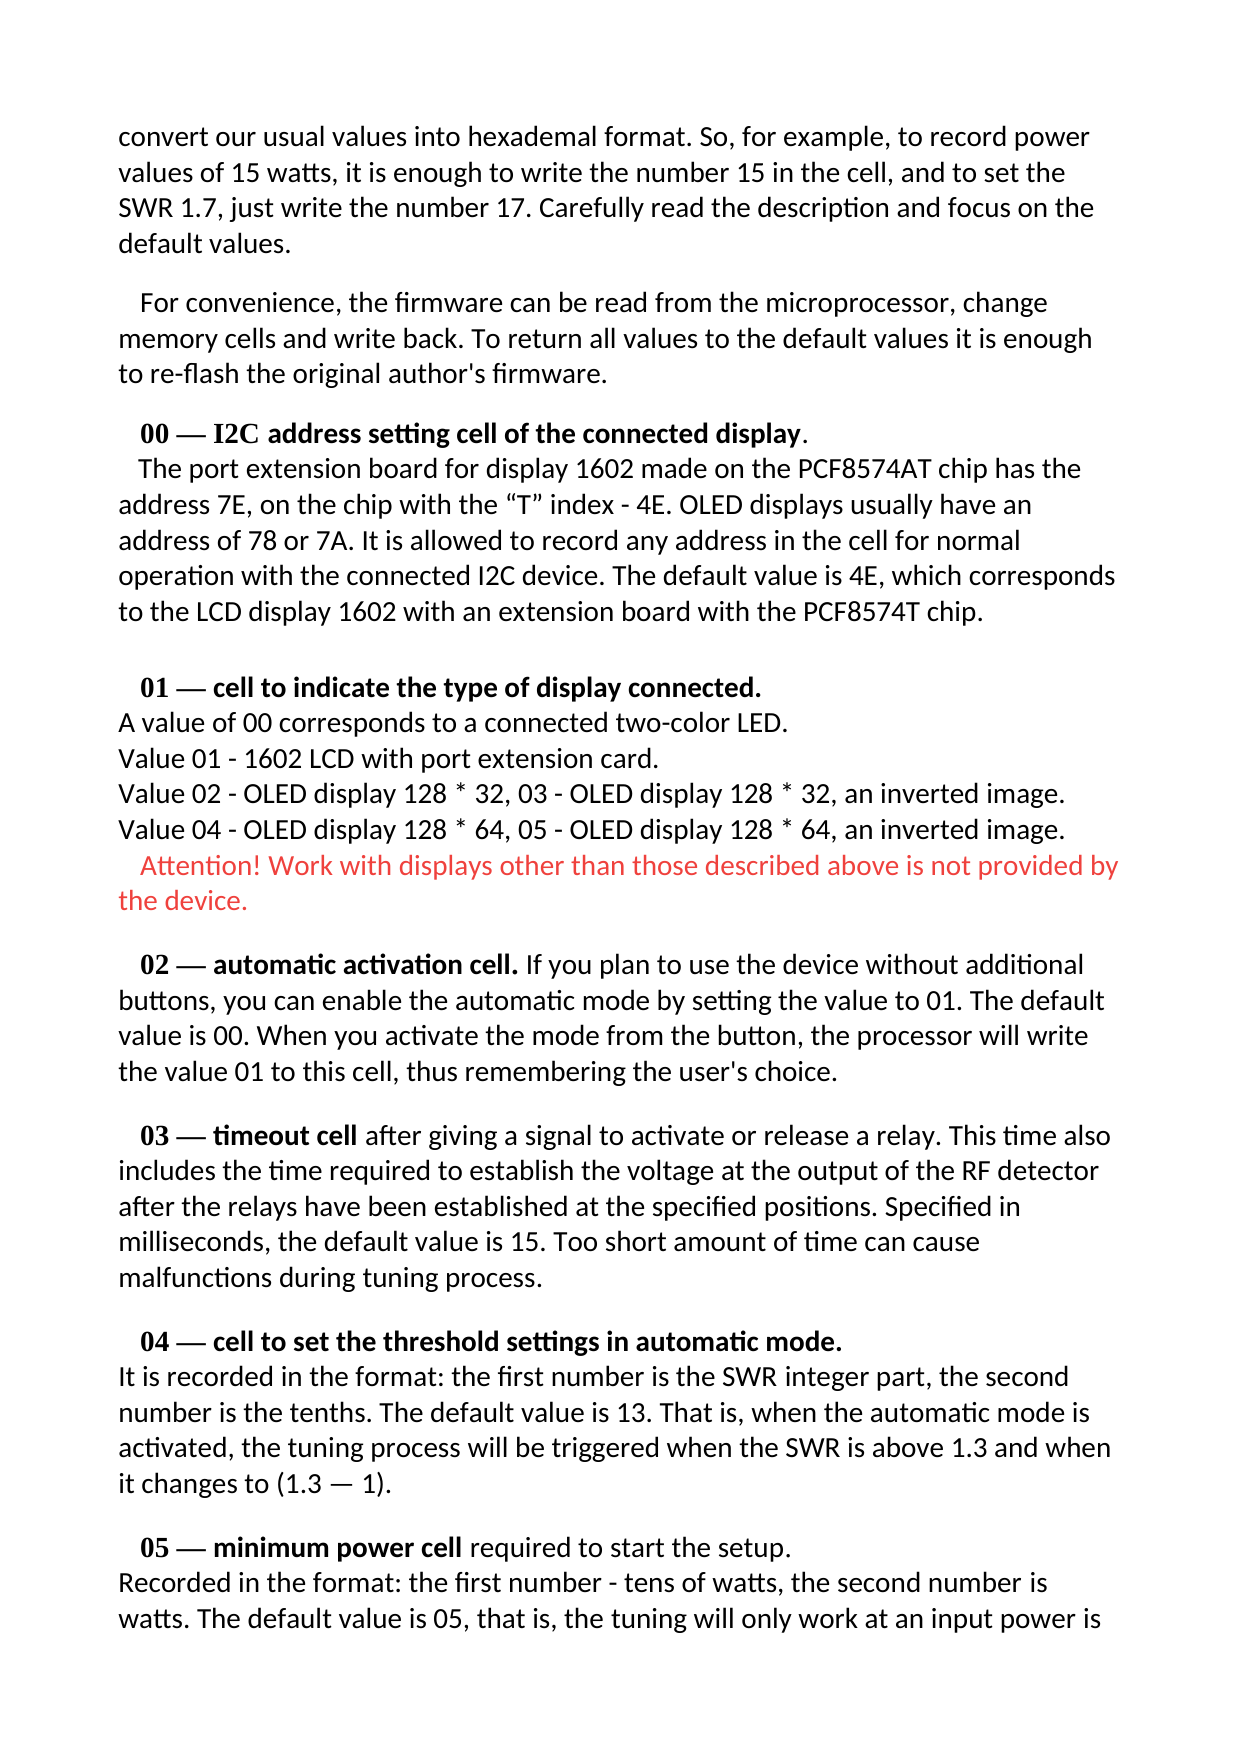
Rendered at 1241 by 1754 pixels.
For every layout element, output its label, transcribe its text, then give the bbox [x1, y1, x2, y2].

text 00 — I2C address setting cell of the connected display. The port extension board for display 1602 made on the PCF8574AT chip has the address 7E, on the chip with the “T” index - 4E. OLED displays usually have an address of 78 or 7A. It is allowed to record any address in the cell for normal operation with the connected I2C device. The default value is 4E, which corresponds to the LCD display 1602 with an extension board with the PCF8574T chip. [118, 415, 1122, 629]
text It is recorded in the format: the first number is the SWR integer part, the second number is the tenths. The default value is 13. That is, when the automatic mode is activated, the tuning process will be triggered when the SWR is above 1.3 and when it changes to (1.3 — 1). [118, 1358, 1122, 1501]
text Value 01 - 1602 LCD with port extension card. [118, 740, 1122, 776]
text Value 04 - OLED display 128 * 64, 05 - OLED display 128 * 64, an inverted image. [118, 811, 1122, 847]
text 01 — cell to indicate the type of display connected. [118, 669, 1122, 704]
text 02 — automatic activation cell. If you plan to use the device without additional buttons, you can enable the automatic mode by setting the value to 01. The default value is 00. When you activate the mode from the button, the processor will write the value 01 to this cell, thus remembering the user's choice. [118, 946, 1122, 1088]
text Recorded in the format: the first number - tens of watts, the second number is watts. The default value is 05, that is, the tuning will only work at an input power is [118, 1564, 1122, 1636]
text For convenience, the firmware can be read from the microprocessor, change memory cells and write back. To return all values to the default values it is enough to re-flash the original author's firmware. [118, 284, 1122, 391]
text Attention! Work with displays other than those described above is not provided by the device. [118, 847, 1122, 918]
text A value of 00 corresponds to a connected two-color LED. [118, 704, 1122, 740]
text 03 — timeout cell after giving a signal to activate or release a relay. This time also includes the time required to establish the voltage at the output of the RF detector after the relays have been established at the specified positions. Specified in milliseconds, the default value is 15. Too short amount of time can cause malfunctions during tuning process. [118, 1117, 1122, 1295]
text 05 — minimum power cell required to start the setup. [118, 1529, 1122, 1564]
text Value 02 - OLED display 128 * 32, 03 - OLED display 128 * 32, an inverted image. [118, 776, 1122, 811]
text convert our usual values into hexademal format. So, for example, to record power values of 15 watts, it is enough to write the number 15 in the cell, and to set the SWR 1.7, just write the number 17. Carefully read the description and focus on the default values. [118, 118, 1122, 261]
text 04 — cell to set the threshold settings in automatic mode. [118, 1323, 1122, 1358]
